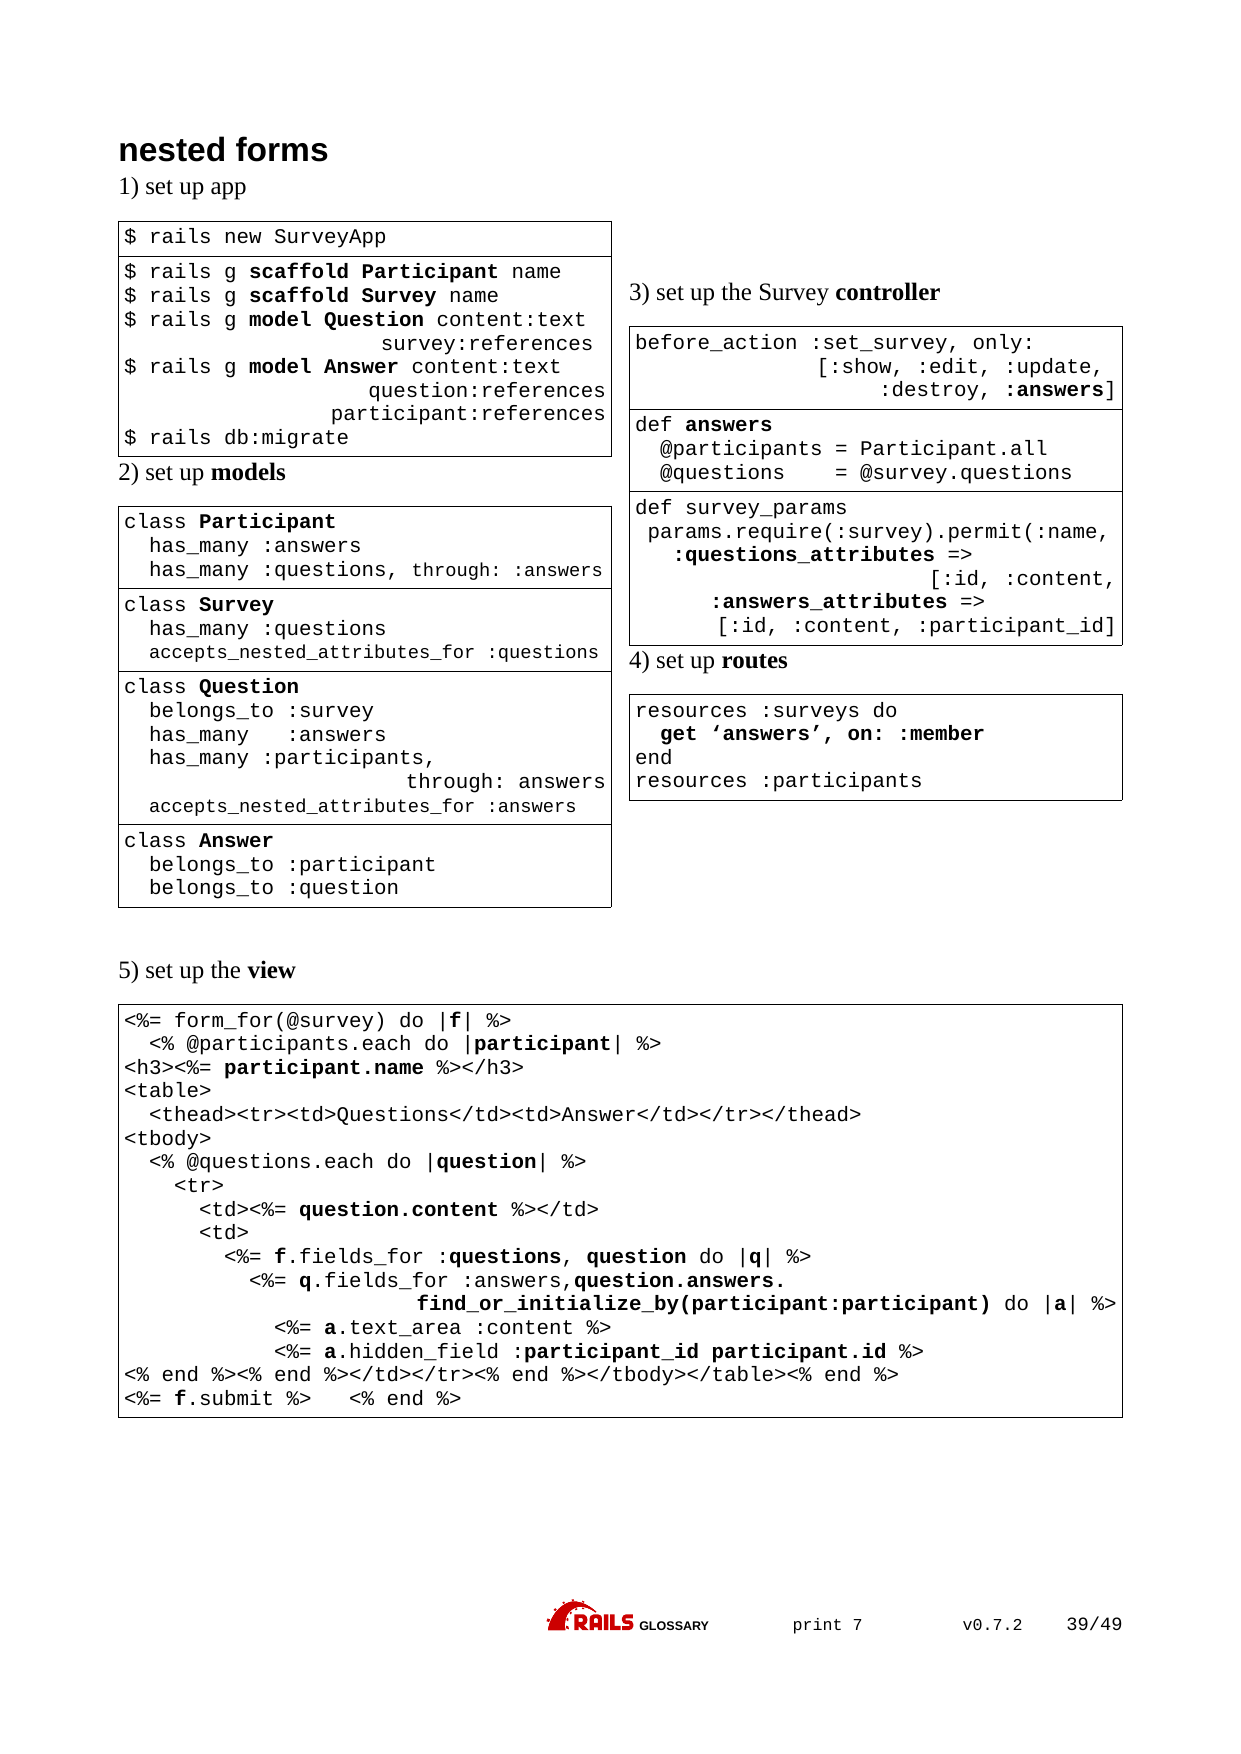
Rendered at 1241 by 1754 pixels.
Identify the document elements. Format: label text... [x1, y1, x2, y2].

table_header class Participant has_many :answers has_many :questions, through: :answers [119, 507, 611, 588]
table_header before_action :set_survey, only: [:show, :edit, :update, :destroy, :answers] [630, 327, 1122, 409]
table_header resources :surveys do get ‘answers’, on: :member end resources :participants [630, 695, 1122, 800]
table_cell $ rails g scaffold Participant name $ rails g scaffold Survey name $ rails g model Question content:text survey:references $ rails g model Answer content:text question:references participant:references $ rails db:migrate [119, 257, 611, 456]
text 4) set up routes [629, 646, 1122, 673]
text 2) set up models [118, 457, 611, 485]
table_header <%= form_for(@survey) do |f| %> <% @participants.each do |participant| %> <h3><%= participant.name %></h3> <table> <thead><tr><td>Questions</td><td>Answer</td></tr></thead> <tbody> <% @questions.each do |question| %> <tr> <td><%= question.content %></td> <td> <%= f.fields_for :questions, question do |q| %> <%= q.fields_for :answers,question.answers. find_or_initialize_by(participant:participant) do |a| %> <%= a.text_area :content %> <%= a.hidden_field :participant_id participant.id %> <% end %><% end %></td></tr><% end %></tbody></table><% end %> <%= f.submit %> <% end %> [119, 1005, 1122, 1417]
table_cell class Answer belongs_to :participant belongs_to :question [119, 825, 611, 907]
subtitle nested forms [118, 130, 611, 168]
table_cell class Question belongs_to :survey has_many :answers has_many :participants, through: answers accepts_nested_attributes_for :answers [119, 672, 611, 824]
text 1) set up app [118, 171, 611, 200]
table_cell def answers @participants = Participant.all @questions = @survey.questions [630, 410, 1122, 491]
text 3) set up the Survey controller [629, 277, 1122, 306]
table_header $ rails new SurveyApp [119, 222, 611, 256]
text 5) set up the view [118, 955, 1122, 983]
table_cell class Survey has_many :questions accepts_nested_attributes_for :questions [119, 589, 611, 671]
table_cell def survey_params params.require(:survey).permit(:name, :questions_attributes => [:id, :content, :answers_attributes => [:id, :content, :participant_id] [630, 492, 1122, 644]
